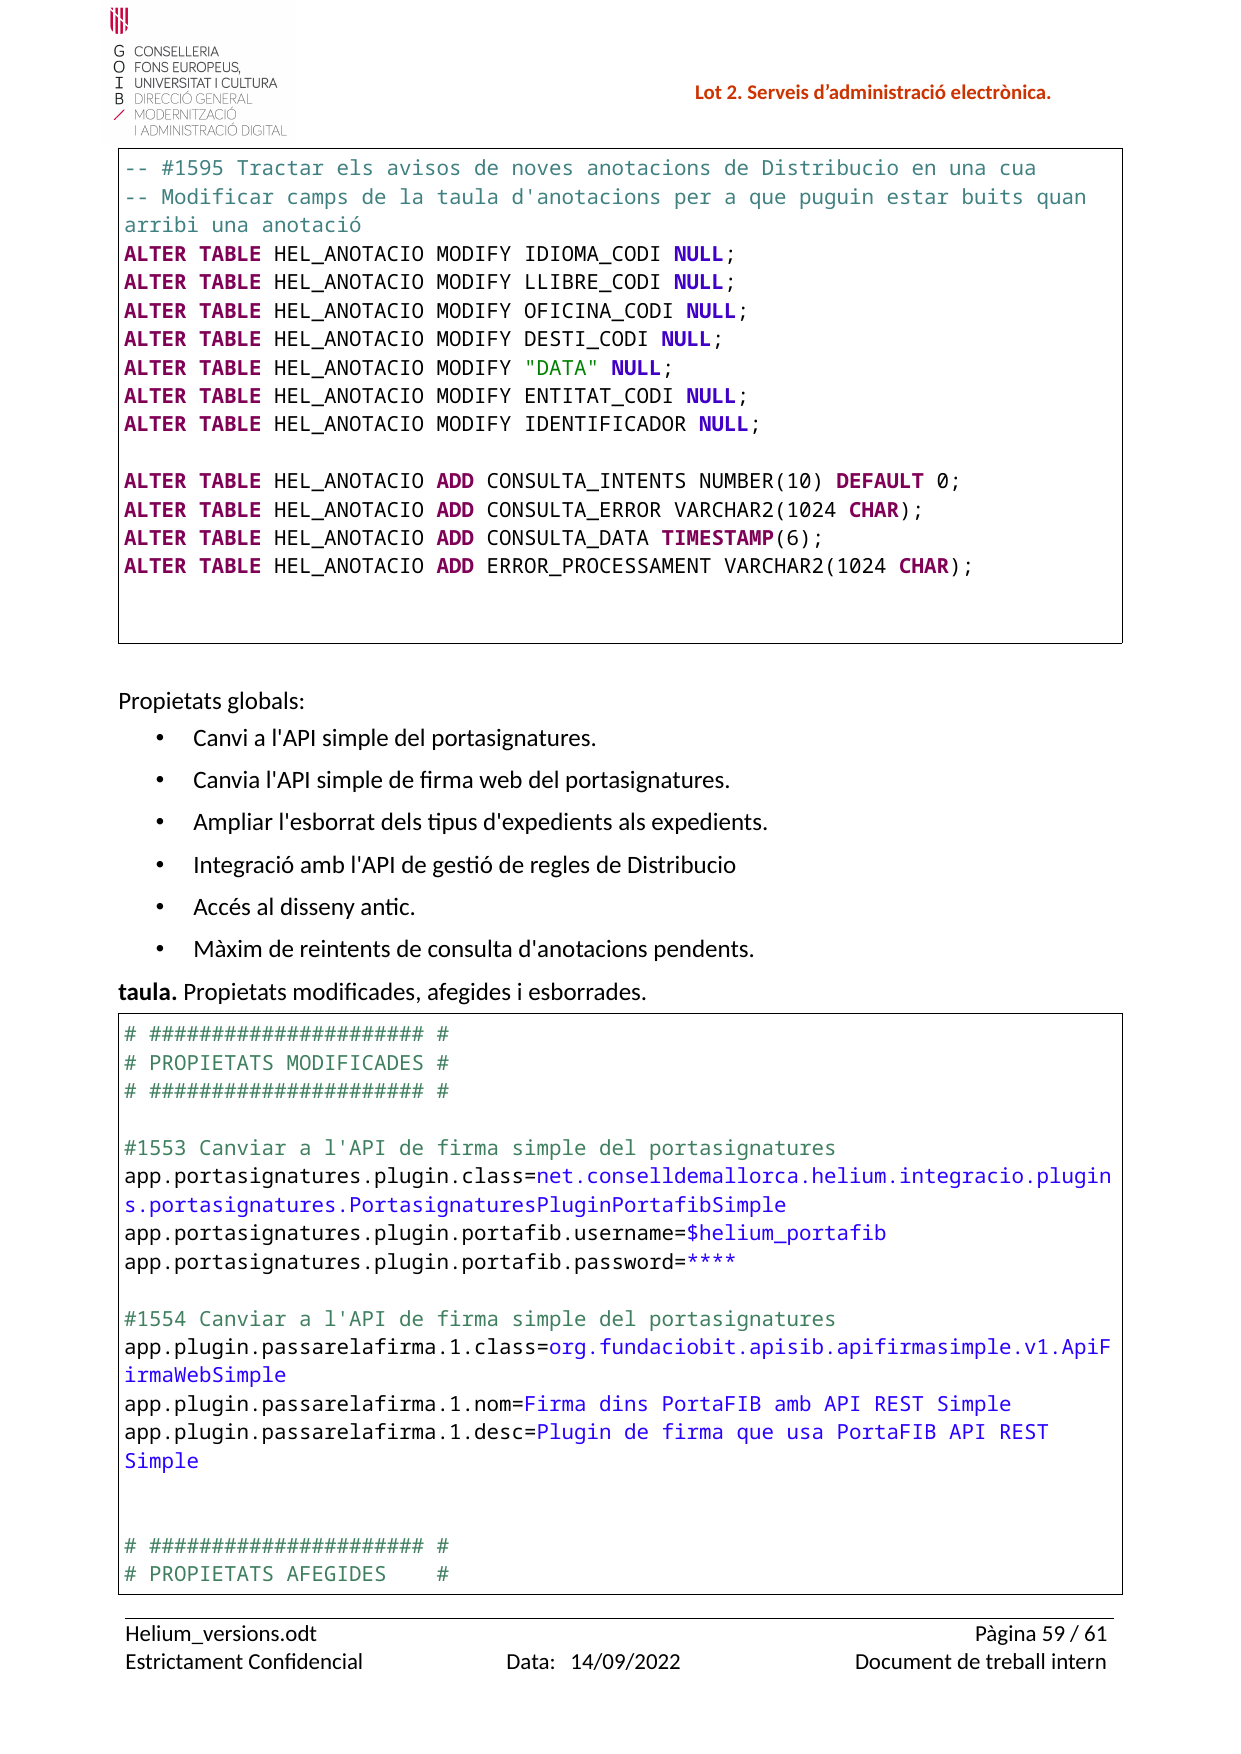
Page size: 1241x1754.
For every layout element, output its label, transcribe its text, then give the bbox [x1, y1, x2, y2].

list Integració amb l'API de gestió de regles de Distribucio [156, 849, 1122, 879]
list Canvia l'API simple de firma web del portasignatures. [156, 764, 1122, 794]
text Propietats globals: [118, 685, 1122, 716]
picture [100, 0, 297, 144]
table_header -- #1595 Tractar els avisos de noves anotacions de Distribucio en una cua -- Modificar camps de la taula d'anotacions per a que puguin estar buits quan arribi una anotació ALTER TABLE HEL_ANOTACIO MODIFY IDIOMA_CODI NULL; ALTER TABLE HEL_ANOTACIO MODIFY LLIBRE_CODI NULL; ALTER TABLE HEL_ANOTACIO MODIFY OFICINA_CODI NULL; ALTER TABLE HEL_ANOTACIO MODIFY DESTI_CODI NULL; ALTER TABLE HEL_ANOTACIO MODIFY "DATA" NULL; ALTER TABLE HEL_ANOTACIO MODIFY ENTITAT_CODI NULL; ALTER TABLE HEL_ANOTACIO MODIFY IDENTIFICADOR NULL; ALTER TABLE HEL_ANOTACIO ADD CONSULTA_INTENTS NUMBER(10) DEFAULT 0; ALTER TABLE HEL_ANOTACIO ADD CONSULTA_ERROR VARCHAR2(1024 CHAR); ALTER TABLE HEL_ANOTACIO ADD CONSULTA_DATA TIMESTAMP(6); ALTER TABLE HEL_ANOTACIO ADD ERROR_PROCESSAMENT VARCHAR2(1024 CHAR); [119, 149, 1122, 643]
list Accés al disseny antic. [156, 891, 1122, 922]
table_header # ###################### # # PROPIETATS MODIFICADES # # ###################### # #1553 Canviar a l'API de firma simple del portasignatures app.portasignatures.plugin.class=net.conselldemallorca.helium.integracio.plugins.portasignatures.PortasignaturesPluginPortafibSimple app.portasignatures.plugin.portafib.username=$helium_portafib app.portasignatures.plugin.portafib.password=**** #1554 Canviar a l'API de firma simple del portasignatures app.plugin.passarelafirma.1.class=org.fundaciobit.apisib.apifirmasimple.v1.ApiFirmaWebSimple app.plugin.passarelafirma.1.nom=Firma dins PortaFIB amb API REST Simple app.plugin.passarelafirma.1.desc=Plugin de firma que usa PortaFIB API REST Simple # ###################### # # PROPIETATS AFEGIDES # [119, 1014, 1122, 1594]
list Màxim de reintents de consulta d'anotacions pendents. [156, 934, 1122, 964]
list Canvi a l'API simple del portasignatures. [156, 722, 1122, 752]
text taula. Propietats modificades, afegides i esborrades. [118, 976, 1122, 1007]
list Ampliar l'esborrat dels tipus d'expedients als expedients. [156, 806, 1122, 837]
